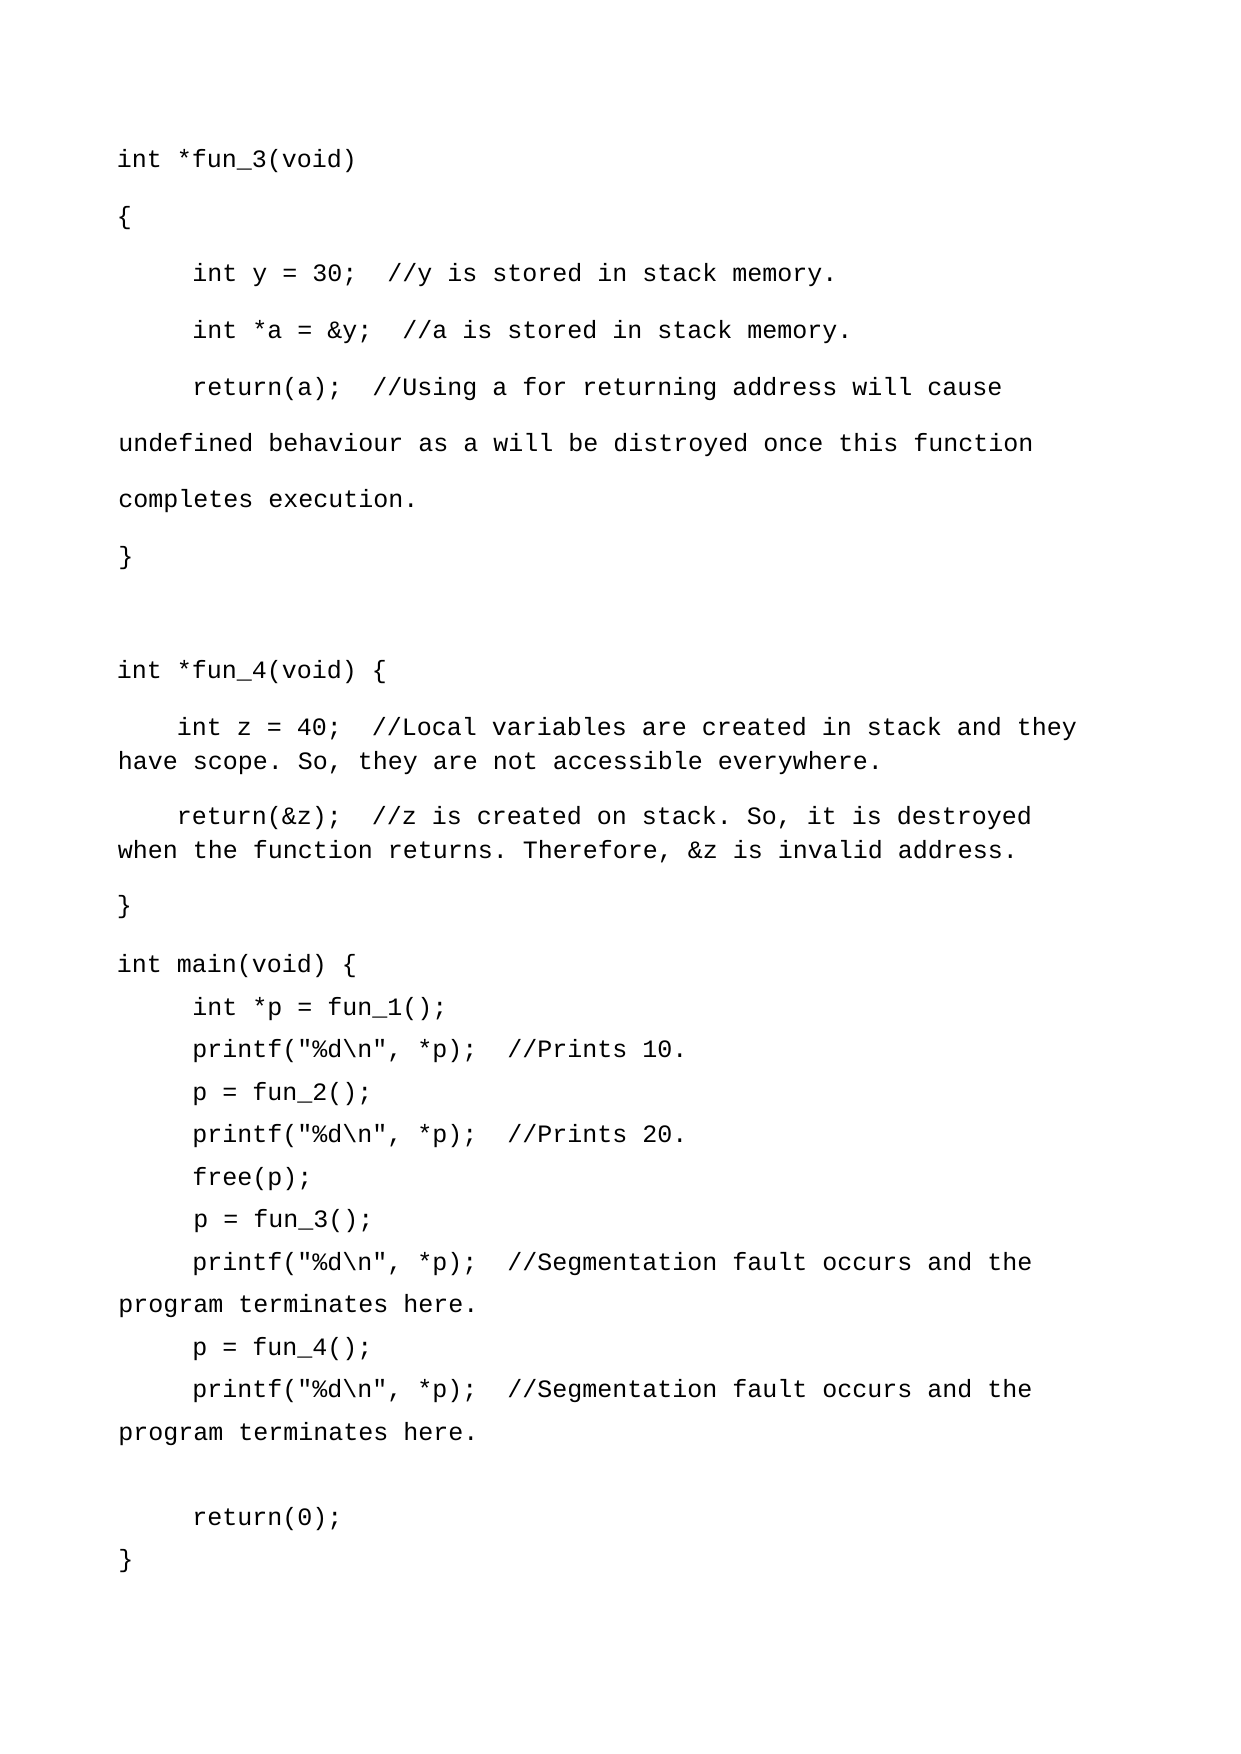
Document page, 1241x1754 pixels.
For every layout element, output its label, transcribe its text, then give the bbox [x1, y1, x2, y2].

text p = fun_2(); [118, 1079, 1122, 1107]
text int *p = fun_1(); [118, 994, 1122, 1022]
text printf("%d\n", *p); //Prints 20. [118, 1122, 1122, 1150]
text return(&z); //z is created on stack. So, it is destroyed when the function returns. Therefore, &z is invalid address. [117, 804, 1105, 866]
text int *fun_3(void) [117, 146, 828, 175]
text int *a = &y; //a is stored in stack memory. [118, 317, 1122, 346]
text printf("%d\n", *p); //Prints 10. [118, 1037, 1122, 1065]
text int *fun_4(void) { [117, 657, 416, 686]
text free(p); [118, 1164, 1122, 1192]
text printf("%d\n", *p); //Segmentation fault occurs and the program terminates here. [118, 1249, 1122, 1320]
text p = fun_3(); [118, 1207, 1122, 1235]
text } [118, 1547, 1122, 1575]
text printf("%d\n", *p); //Segmentation fault occurs and the program terminates here. [118, 1377, 1122, 1447]
text return(0); [118, 1504, 1122, 1532]
text } [118, 543, 1122, 572]
text } [117, 893, 1105, 921]
text int main(void) { [117, 952, 388, 980]
text int z = 40; //Local variables are created in stack and they have scope. So, they are not accessible everywhere. [117, 714, 1105, 777]
text p = fun_4(); [118, 1334, 1122, 1362]
text int y = 30; //y is stored in stack memory. [118, 260, 1122, 289]
text return(a); //Using a for returning address will cause undefined behaviour as a will be distroyed once this function completes execution. [118, 374, 1122, 515]
text { [117, 203, 828, 232]
